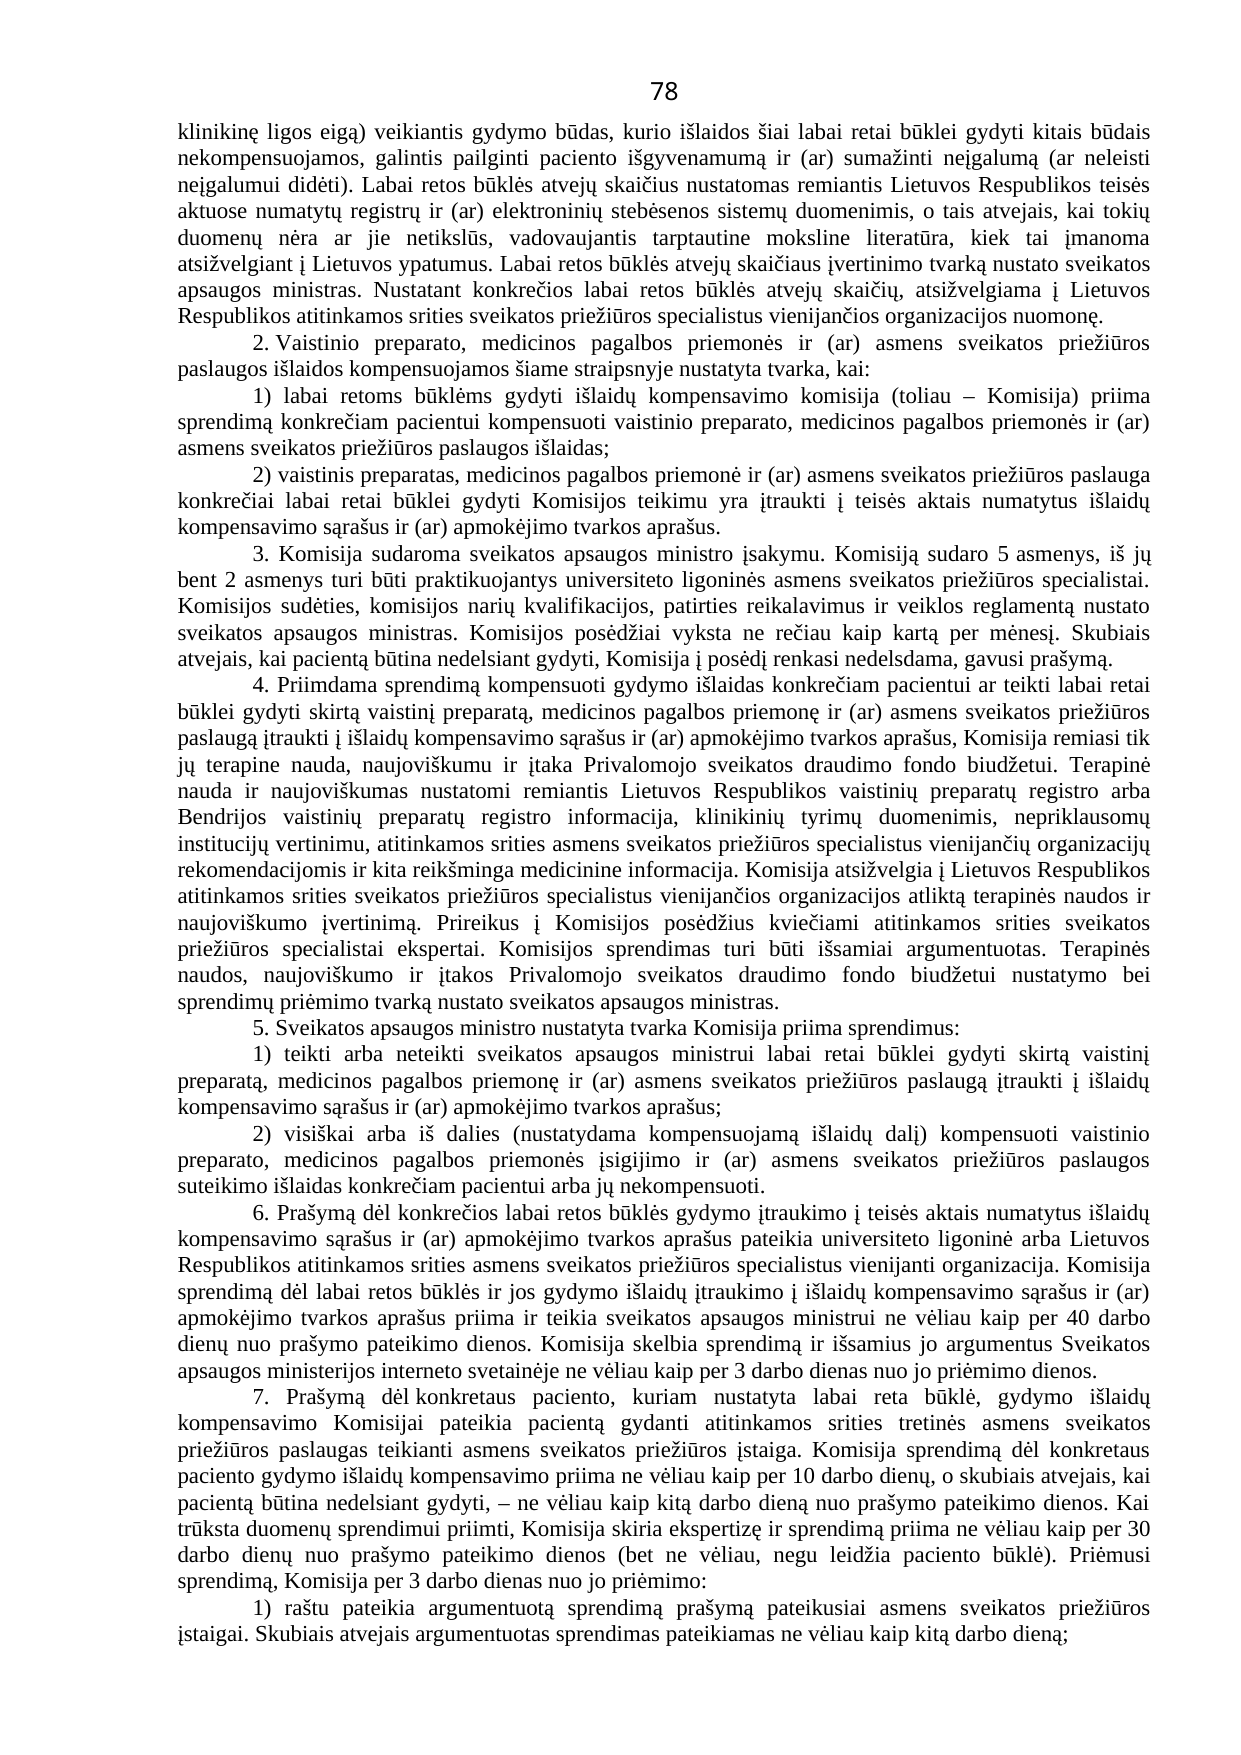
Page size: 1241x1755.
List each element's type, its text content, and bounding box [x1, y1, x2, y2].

text 2. Vaistinio preparato, medicinos pagalbos priemonės ir (ar) asmens sveikatos priežiūros paslaugos išlaidos kompensuojamos šiame straipsnyje nustatyta tvarka, kai: [177, 329, 1152, 382]
text 2) visiškai arba iš dalies (nustatydama kompensuojamą išlaidų dalį) kompensuoti vaistinio preparato, medicinos pagalbos priemonės įsigijimo ir (ar) asmens sveikatos priežiūros paslaugos suteikimo išlaidas konkrečiam pacientui arba jų nekompensuoti. [177, 1119, 1152, 1199]
text klinikinę ligos eigą) veikiantis gydymo būdas, kurio išlaidos šiai labai retai būklei gydyti kitais būdais nekompensuojamos, galintis pailginti paciento išgyvenamumą ir (ar) sumažinti neįgalumą (ar neleisti neįgalumui didėti). Labai retos būklės atvejų skaičius nustatomas remiantis Lietuvos Respublikos teisės aktuose numatytų registrų ir (ar) elektroninių stebėsenos sistemų duomenimis, o tais atvejais, kai tokių duomenų nėra ar jie netikslūs, vadovaujantis tarptautine moksline literatūra, kiek tai įmanoma atsižvelgiant į Lietuvos ypatumus. Labai retos būklės atvejų skaičiaus įvertinimo tvarką nustato sveikatos apsaugos ministras. Nustatant konkrečios labai retos būklės atvejų skaičių, atsižvelgiama į Lietuvos Respublikos atitinkamos srities sveikatos priežiūros specialistus vienijančios organizacijos nuomonę. [177, 118, 1152, 329]
text 7. Prašymą dėl konkretaus paciento, kuriam nustatyta labai reta būklė, gydymo išlaidų kompensavimo Komisijai pateikia pacientą gydanti atitinkamos srities tretinės asmens sveikatos priežiūros paslaugas teikianti asmens sveikatos priežiūros įstaiga. Komisija sprendimą dėl konkretaus paciento gydymo išlaidų kompensavimo priima ne vėliau kaip per 10 darbo dienų, o skubiais atvejais, kai pacientą būtina nedelsiant gydyti, – ne vėliau kaip kitą darbo dieną nuo prašymo pateikimo dienos. Kai trūksta duomenų sprendimui priimti, Komisija skiria ekspertizę ir sprendimą priima ne vėliau kaip per 30 darbo dienų nuo prašymo pateikimo dienos (bet ne vėliau, negu leidžia paciento būklė). Priėmusi sprendimą, Komisija per 3 darbo dienas nuo jo priėmimo: [177, 1383, 1152, 1594]
text 1) labai retoms būklėms gydyti išlaidų kompensavimo komisija (toliau – Komisija) priima sprendimą konkrečiam pacientui kompensuoti vaistinio preparato, medicinos pagalbos priemonės ir (ar) asmens sveikatos priežiūros paslaugos išlaidas; [177, 382, 1152, 461]
text 1) teikti arba neteikti sveikatos apsaugos ministrui labai retai būklei gydyti skirtą vaistinį preparatą, medicinos pagalbos priemonę ir (ar) asmens sveikatos priežiūros paslaugą įtraukti į išlaidų kompensavimo sąrašus ir (ar) apmokėjimo tvarkos aprašus; [177, 1041, 1152, 1119]
text 5. Sveikatos apsaugos ministro nustatyta tvarka Komisija priima sprendimus: [177, 1014, 1152, 1041]
text 4. Priimdama sprendimą kompensuoti gydymo išlaidas konkrečiam pacientui ar teikti labai retai būklei gydyti skirtą vaistinį preparatą, medicinos pagalbos priemonę ir (ar) asmens sveikatos priežiūros paslaugą įtraukti į išlaidų kompensavimo sąrašus ir (ar) apmokėjimo tvarkos aprašus, Komisija remiasi tik jų terapine nauda, naujoviškumu ir įtaka Privalomojo sveikatos draudimo fondo biudžetui. Terapinė nauda ir naujoviškumas nustatomi remiantis Lietuvos Respublikos vaistinių preparatų registro arba Bendrijos vaistinių preparatų registro informacija, klinikinių tyrimų duomenimis, nepriklausomų institucijų vertinimu, atitinkamos srities asmens sveikatos priežiūros specialistus vienijančių organizacijų rekomendacijomis ir kita reikšminga medicinine informacija. Komisija atsižvelgia į Lietuvos Respublikos atitinkamos srities sveikatos priežiūros specialistus vienijančios organizacijos atliktą terapinės naudos ir naujoviškumo įvertinimą. Prireikus į Komisijos posėdžius kviečiami atitinkamos srities sveikatos priežiūros specialistai ekspertai. Komisijos sprendimas turi būti išsamiai argumentuotas. Terapinės naudos, naujoviškumo ir įtakos Privalomojo sveikatos draudimo fondo biudžetui nustatymo bei sprendimų priėmimo tvarką nustato sveikatos apsaugos ministras. [177, 672, 1152, 1014]
text 6. Prašymą dėl konkrečios labai retos būklės gydymo įtraukimo į teisės aktais numatytus išlaidų kompensavimo sąrašus ir (ar) apmokėjimo tvarkos aprašus pateikia universiteto ligoninė arba Lietuvos Respublikos atitinkamos srities asmens sveikatos priežiūros specialistus vienijanti organizacija. Komisija sprendimą dėl labai retos būklės ir jos gydymo išlaidų įtraukimo į išlaidų kompensavimo sąrašus ir (ar) apmokėjimo tvarkos aprašus priima ir teikia sveikatos apsaugos ministrui ne vėliau kaip per 40 darbo dienų nuo prašymo pateikimo dienos. Komisija skelbia sprendimą ir išsamius jo argumentus Sveikatos apsaugos ministerijos interneto svetainėje ne vėliau kaip per 3 darbo dienas nuo jo priėmimo dienos. [177, 1199, 1152, 1383]
text 2) vaistinis preparatas, medicinos pagalbos priemonė ir (ar) asmens sveikatos priežiūros paslauga konkrečiai labai retai būklei gydyti Komisijos teikimu yra įtraukti į teisės aktais numatytus išlaidų kompensavimo sąrašus ir (ar) apmokėjimo tvarkos aprašus. [177, 461, 1152, 540]
text 3. Komisija sudaroma sveikatos apsaugos ministro įsakymu. Komisiją sudaro 5 asmenys, iš jų bent 2 asmenys turi būti praktikuojantys universiteto ligoninės asmens sveikatos priežiūros specialistai. Komisijos sudėties, komisijos narių kvalifikacijos, patirties reikalavimus ir veiklos reglamentą nustato sveikatos apsaugos ministras. Komisijos posėdžiai vyksta ne rečiau kaip kartą per mėnesį. Skubiais atvejais, kai pacientą būtina nedelsiant gydyti, Komisija į posėdį renkasi nedelsdama, gavusi prašymą. [177, 540, 1152, 672]
text 1) raštu pateikia argumentuotą sprendimą prašymą pateikusiai asmens sveikatos priežiūros įstaigai. Skubiais atvejais argumentuotas sprendimas pateikiamas ne vėliau kaip kitą darbo dieną; [177, 1594, 1152, 1647]
